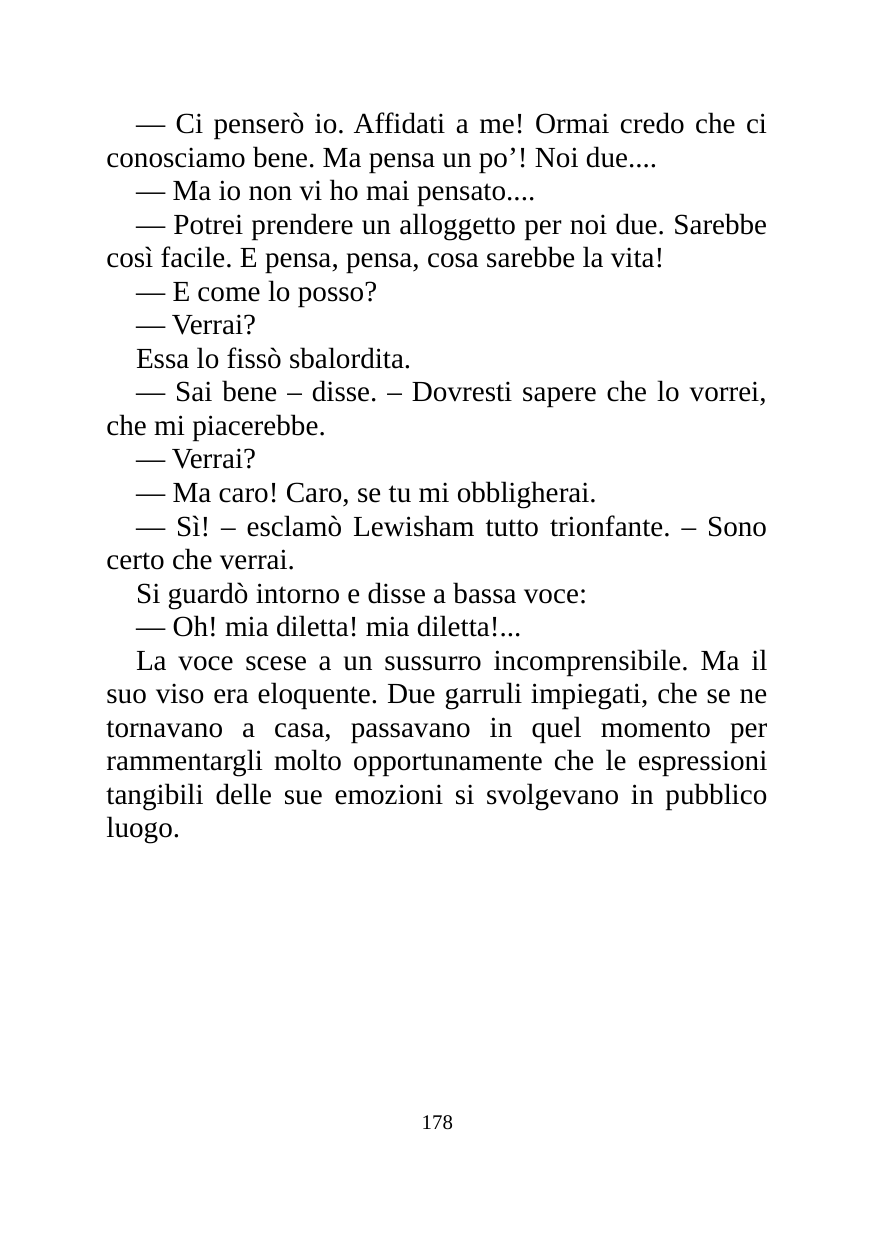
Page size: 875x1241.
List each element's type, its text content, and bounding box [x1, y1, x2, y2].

text Essa lo fissò sbalordita. [106, 341, 768, 374]
text — Verrai? [106, 307, 768, 341]
text — Ma io non vi ho mai pensato.... [106, 173, 768, 207]
text — E come lo posso? [106, 274, 768, 307]
text — Potrei prendere un alloggetto per noi due. Sarebbe così facile. E pensa, pensa, cosa sarebbe la vita! [106, 207, 768, 274]
text La voce scese a un sussurro incomprensibile. Ma il suo viso era eloquente. Due garruli impiegati, che se ne tornavano a casa, passavano in quel momento per rammentargli molto opportunamente che le espressioni tangibili delle sue emozioni si svolgevano in pubblico luogo. [106, 643, 768, 844]
text — Ci penserò io. Affidati a me! Ormai credo che ci conosciamo bene. Ma pensa un po’! Noi due.... [106, 106, 768, 173]
text — Ma caro! Caro, se tu mi obbligherai. [106, 475, 768, 509]
text — Sai bene – disse. – Dovresti sapere che lo vorrei, che mi piacerebbe. [106, 374, 768, 442]
text — Sì! – esclamò Lewisham tutto trionfante. – Sono certo che verrai. [106, 509, 768, 576]
text Si guardò intorno e disse a bassa voce: [106, 576, 768, 609]
text — Verrai? [106, 442, 768, 475]
text — Oh! mia diletta! mia diletta!... [106, 609, 768, 643]
